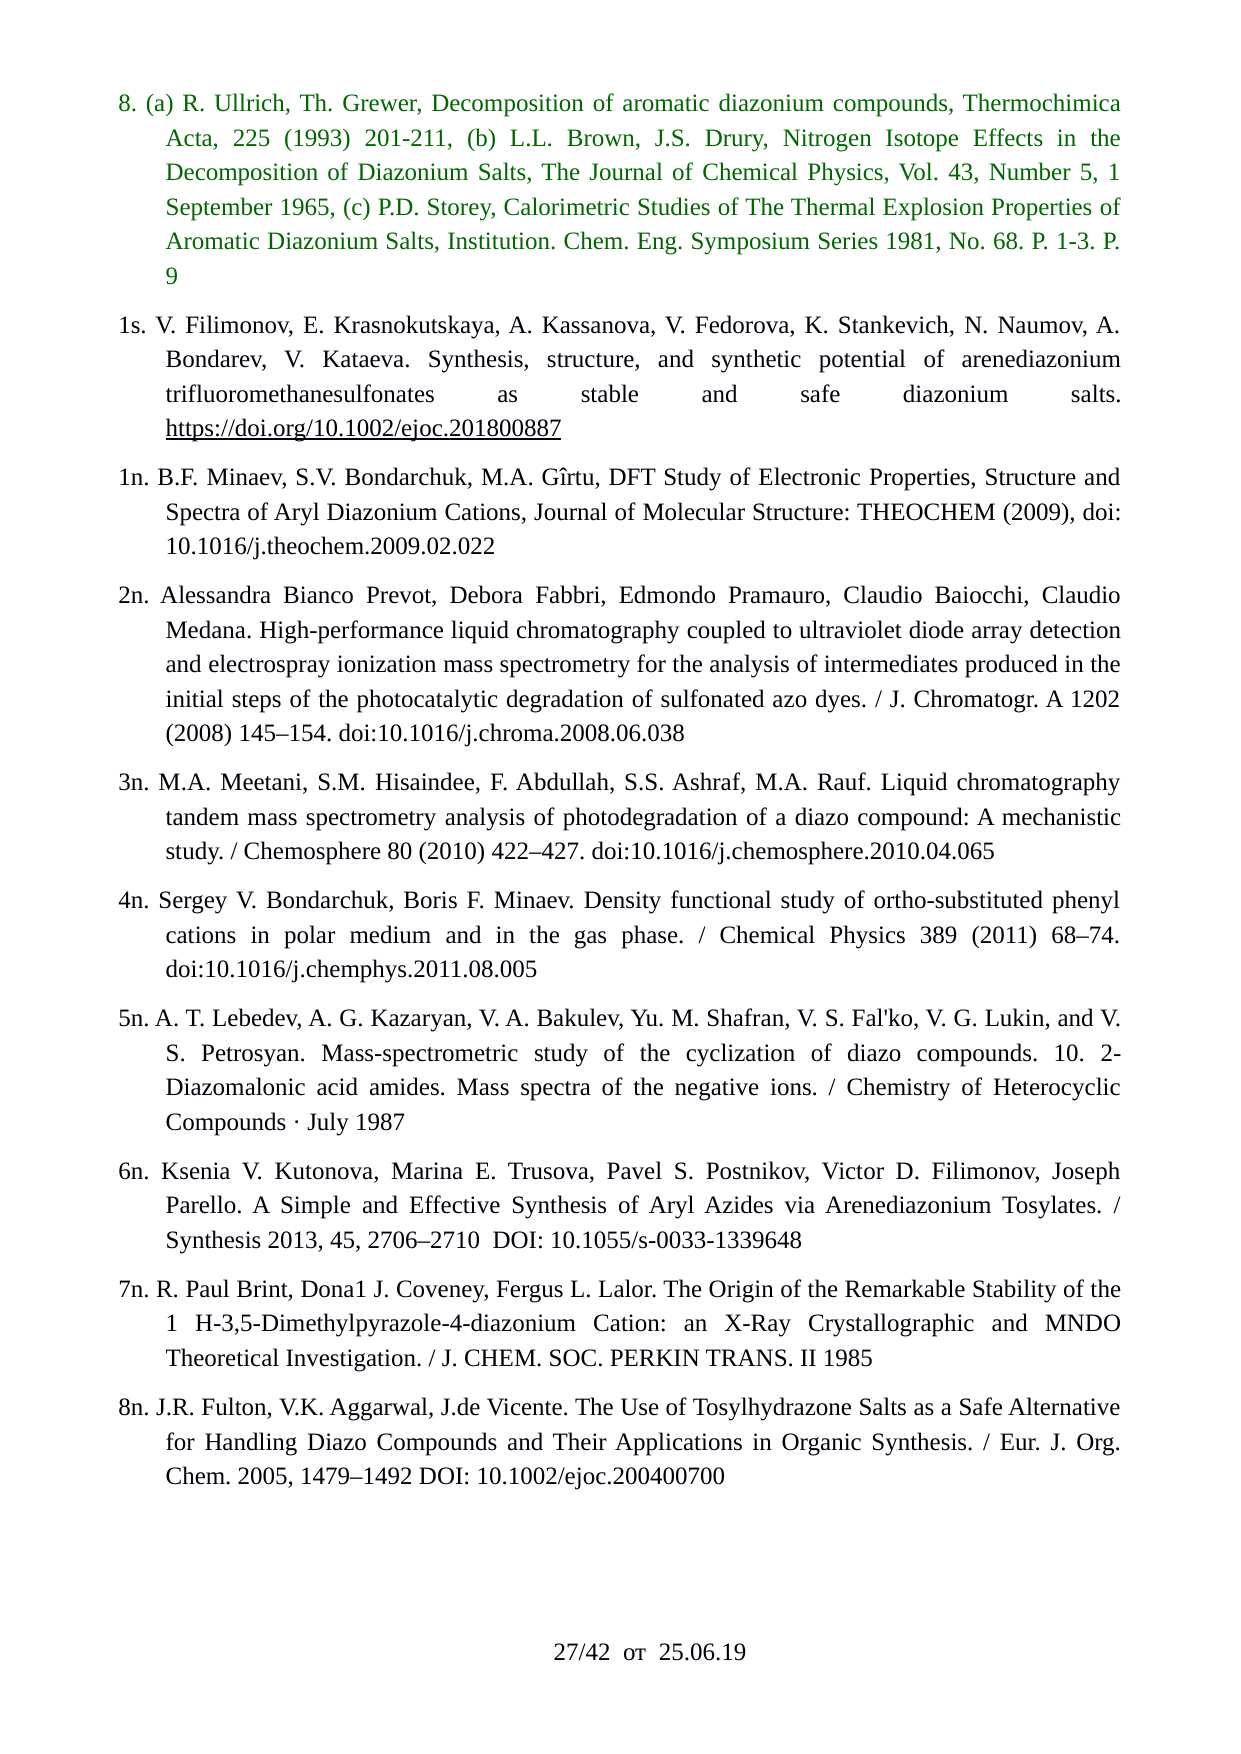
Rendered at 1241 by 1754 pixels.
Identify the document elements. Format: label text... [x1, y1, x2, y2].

text 2n. Alessandra Bianco Prevot, Debora Fabbri, Edmondo Pramauro, Claudio Baiocchi, Claudio Medana. High-performance liquid chromatography coupled to ultraviolet diode array detection and electrospray ionization mass spectrometry for the analysis of intermediates produced in the initial steps of the photocatalytic degradation of sulfonated azo dyes. / J. Chromatogr. A 1202 (2008) 145–154. doi:10.1016/j.chroma.2008.06.038 [118, 581, 1122, 747]
text 4n. Sergey V. Bondarchuk, Boris F. Minaev. Density functional study of ortho-substituted phenyl cations in polar medium and in the gas phase. / Chemical Physics 389 (2011) 68–74. doi:10.1016/j.chemphys.2011.08.005 [118, 886, 1122, 983]
text 6n. Ksenia V. Kutonova, Marina E. Trusova, Pavel S. Postnikov, Victor D. Filimonov, Joseph Parello. A Simple and Effective Synthesis of Aryl Azides via Arenediazonium Tosylates. / Synthesis 2013, 45, 2706–2710 DOI: 10.1055/s-0033-1339648 [118, 1156, 1122, 1254]
text 7n. R. Paul Brint, Dona1 J. Coveney, Fergus L. Lalor. The Origin of the Remarkable Stability of the 1 H-3,5-Dimethylpyrazole-4-diazonium Cation: an X-Ray Crystallographic and MNDO Theoretical Investigation. / J. CHEM. SOC. PERKIN TRANS. II 1985 [118, 1274, 1122, 1372]
text 3n. M.A. Meetani, S.M. Hisaindee, F. Abdullah, S.S. Ashraf, M.A. Rauf. Liquid chromatography tandem mass spectrometry analysis of photodegradation of a diazo compound: A mechanistic study. / Chemosphere 80 (2010) 422–427. doi:10.1016/j.chemosphere.2010.04.065 [118, 767, 1122, 865]
text 8n. J.R. Fulton, V.K. Aggarwal, J.de Vicente. The Use of Tosylhydrazone Salts as a Safe Alternative for Handling Diazo Compounds and Their Applications in Organic Synthesis. / Eur. J. Org. Chem. 2005, 1479–1492 DOI: 10.1002/ejoc.200400700 [118, 1392, 1122, 1490]
text 8. (a) R. Ullrich, Th. Grewer, Decomposition of aromatic diazonium compounds, Thermochimica Acta, 225 (1993) 201-211, (b) L.L. Brown, J.S. Drury, Nitrogen Isotope Effects in the Decomposition of Diazonium Salts, The Journal of Chemical Physics, Vol. 43, Number 5, 1 September 1965, (c) P.D. Storey, Calorimetric Studies of The Thermal Explosion Properties of Aromatic Diazonium Salts, Institution. Chem. Eng. Symposium Series 1981, No. 68. P. 1-3. P. 9 [118, 88, 1122, 290]
text 1s. V. Filimonov, E. Krasnokutskaya, A. Kassanova, V. Fedorova, K. Stankevich, N. Naumov, A. Bondarev, V. Kataeva. Synthesis, structure, and synthetic potential of arenediazonium trifluoromethanesulfonates as stable and safe diazonium salts. https://doi.org/10.1002/ejoc.201800887 [118, 310, 1122, 442]
text 1n. B.F. Minaev, S.V. Bondarchuk, M.A. Gîrtu, DFT Study of Electronic Properties, Structure and Spectra of Aryl Diazonium Cations, Journal of Molecular Structure: THEOCHEM (2009), doi: 10.1016/j.theochem.2009.02.022 [118, 462, 1122, 560]
text 5n. A. T. Lebedev, A. G. Kazaryan, V. A. Bakulev, Yu. M. Shafran, V. S. Fal'ko, V. G. Lukin, and V. S. Petrosyan. Mass-spectrometric study of the cyclization of diazo compounds. 10. 2-Diazomalonic acid amides. Mass spectra of the negative ions. / Chemistry of Heterocyclic Compounds · July 1987 [118, 1003, 1122, 1136]
